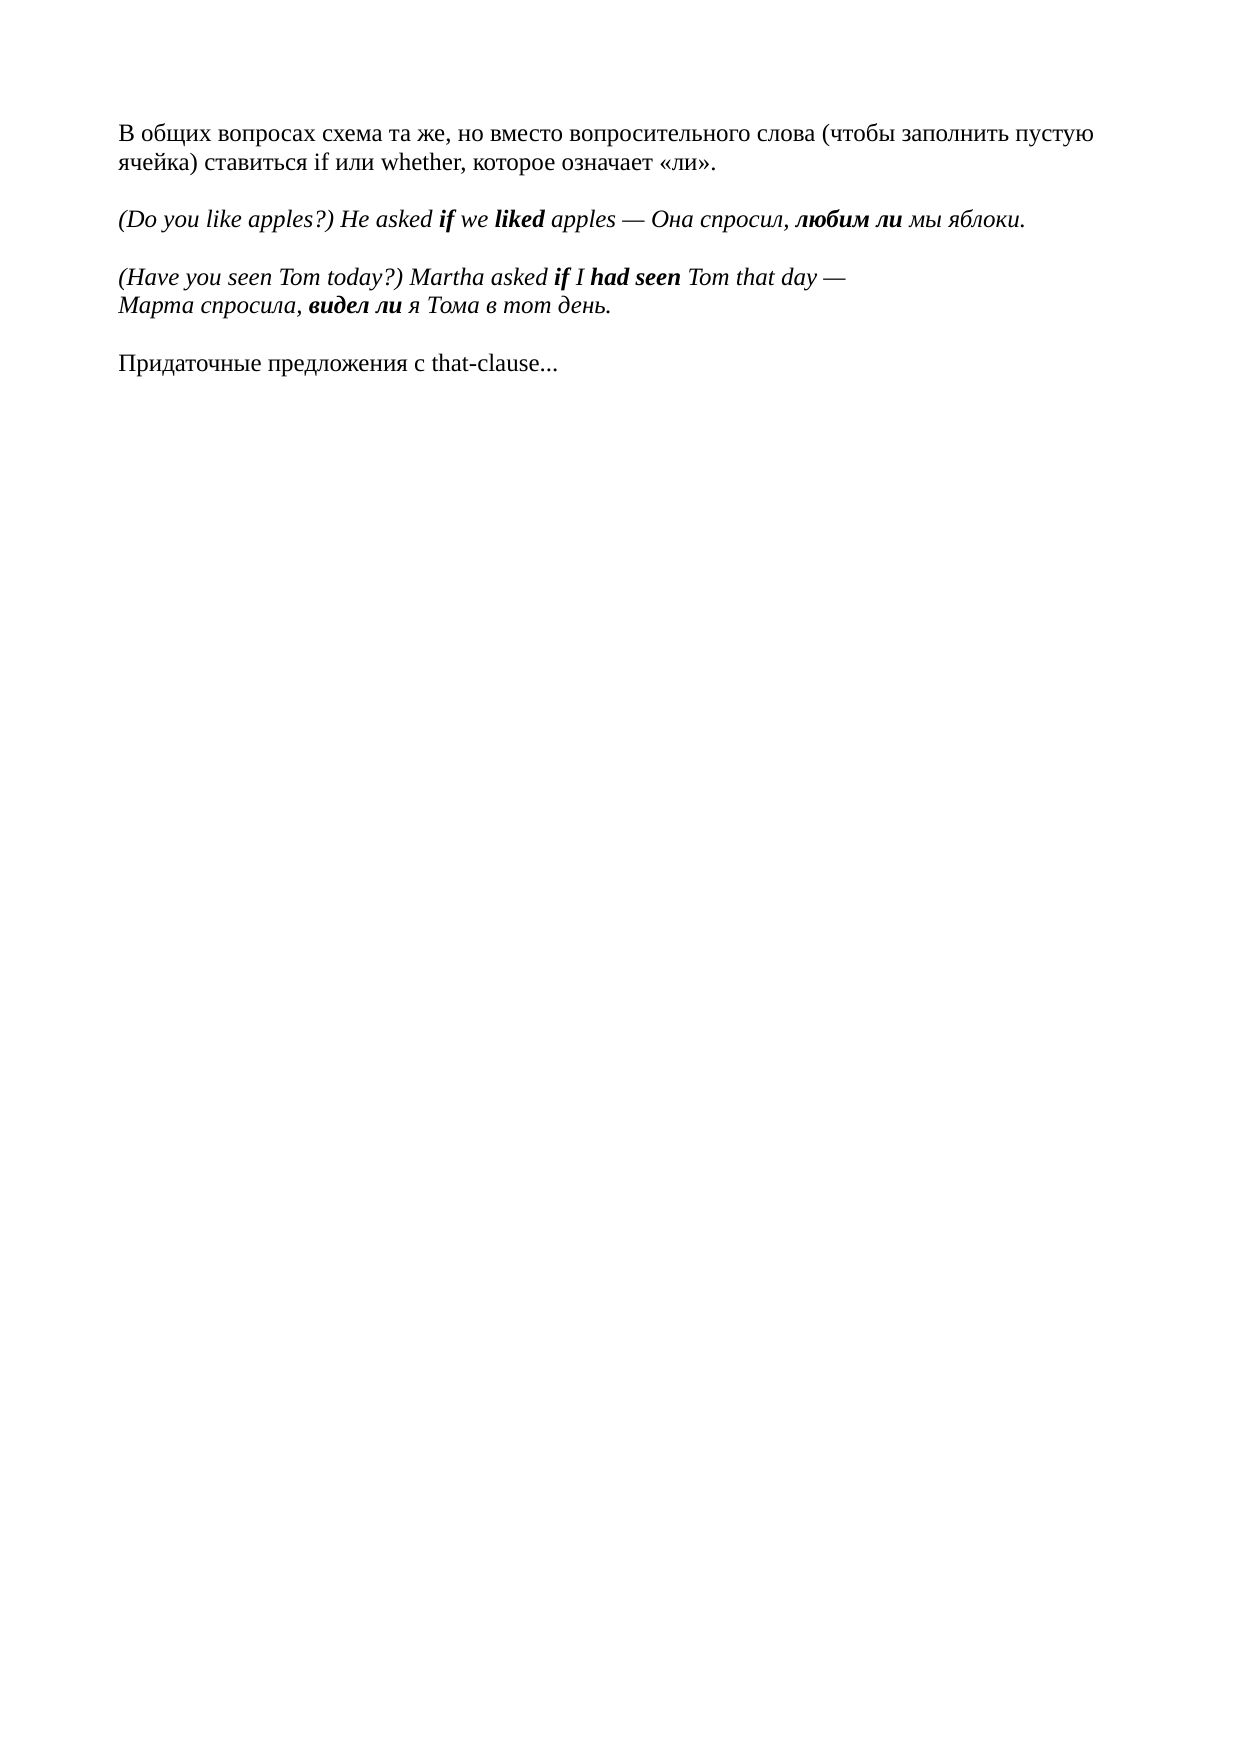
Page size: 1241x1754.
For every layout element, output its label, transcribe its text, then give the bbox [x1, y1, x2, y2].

text Марта спросила, видел ли я Тома в тот день. [118, 291, 1122, 319]
text В общих вопросах схема та же, но вместо вопросительного слова (чтобы заполнить пустую ячейка) ставиться if или whether, которое означает «ли». [118, 118, 1122, 176]
text Придаточные предложения с that-clause... [118, 348, 1122, 377]
text (Have you seen Tom today?) Martha asked if I had seen Tom that day — [118, 262, 1122, 291]
text (Do you like apples?) He asked if we liked apples — Она спросил, любим ли мы яблоки. [118, 204, 1122, 233]
